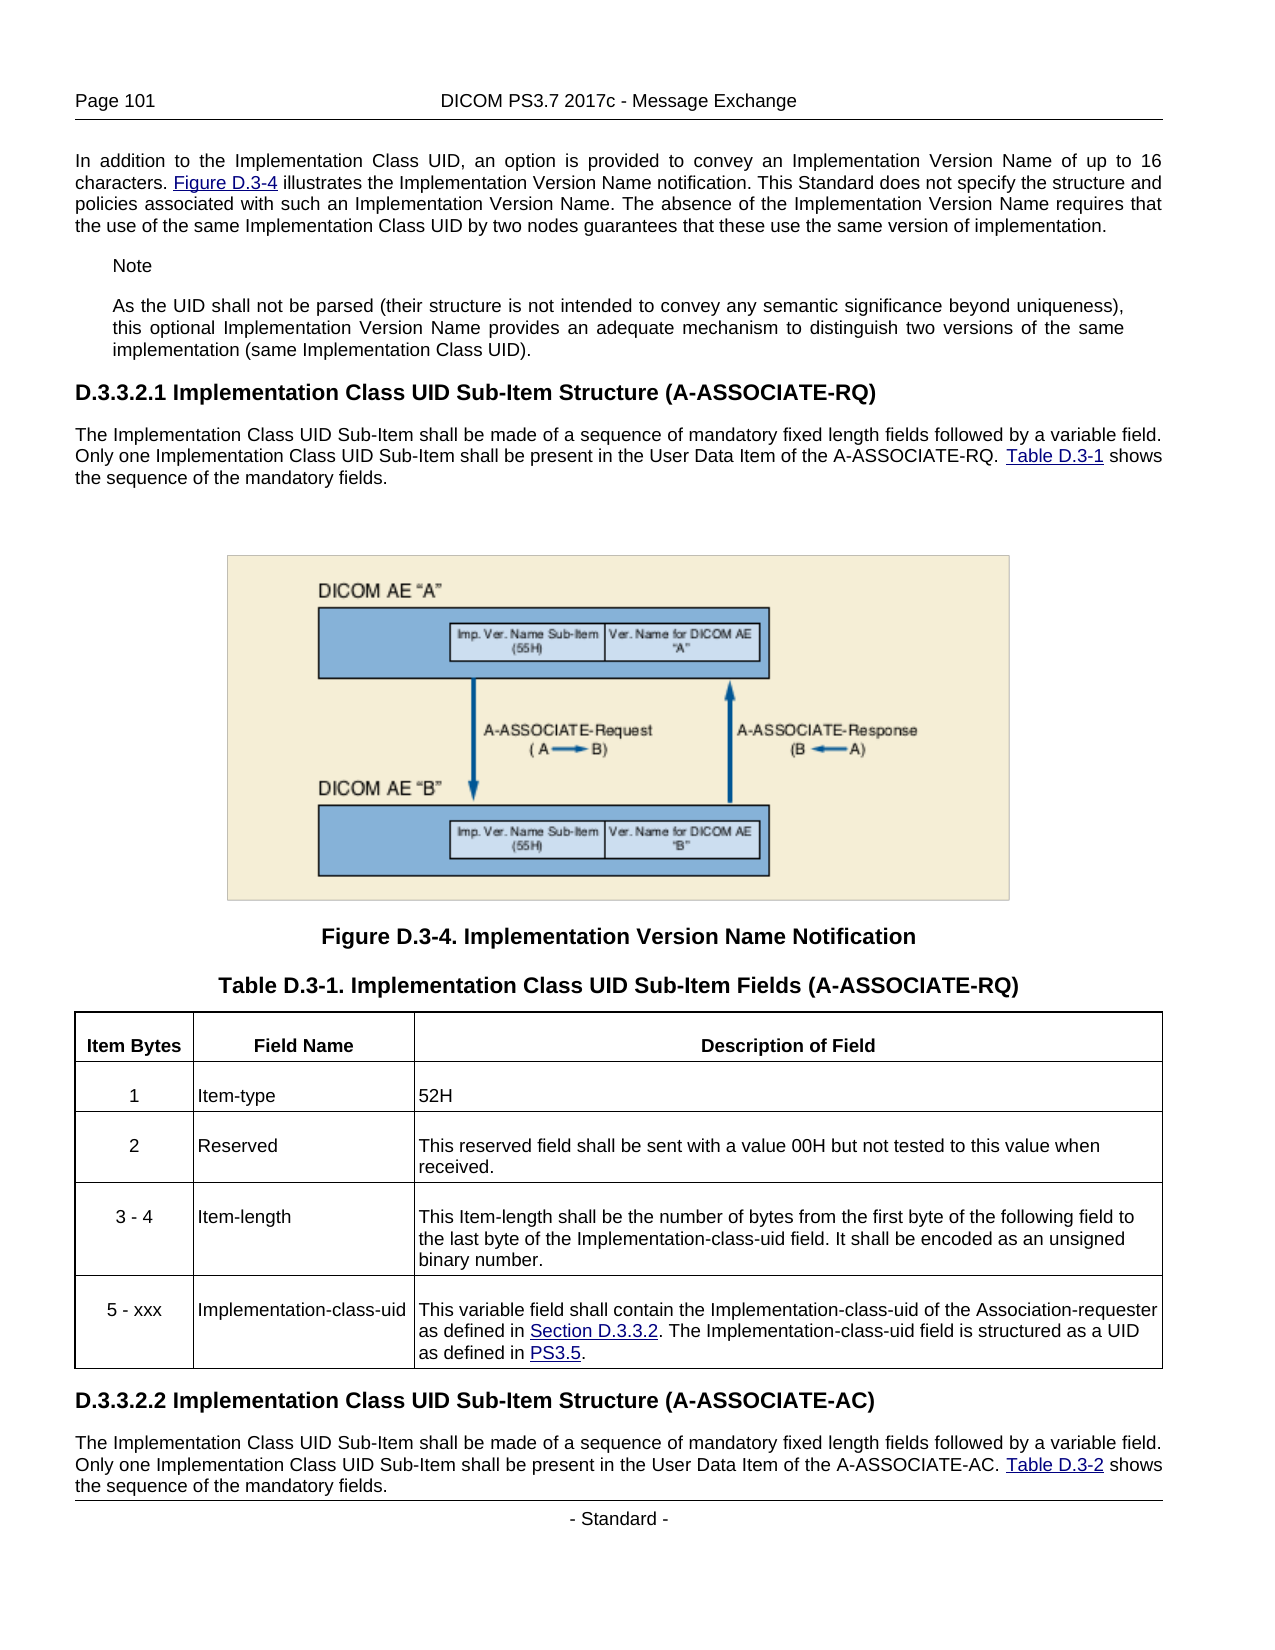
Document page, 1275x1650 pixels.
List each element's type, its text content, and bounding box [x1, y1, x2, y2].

table_cell Item-type [194, 1062, 414, 1111]
table_cell Implementation-class-uid [194, 1276, 414, 1368]
table_header Item Bytes [76, 1013, 193, 1061]
table_header Description of Field [415, 1013, 1162, 1061]
picture [226, 554, 1011, 902]
text The Implementation Class UID Sub-Item shall be made of a sequence of mandatory fixed length fields followed by a variable field. Only one Implementation Class UID Sub-Item shall be present in the User Data Item of the A-ASSOCIATE-AC. Table D.3-2 shows the sequence of the mandatory fields. [75, 1432, 1162, 1497]
text Note [112, 255, 1125, 277]
table_cell This Item-length shall be the number of bytes from the first byte of the following field to the last byte of the Implementation-class-uid field. It shall be encoded as an unsigned binary number. [415, 1183, 1162, 1275]
table_cell This variable field shall contain the Implementation-class-uid of the Association-requester as defined in Section D.3.3.2. The Implementation-class-uid field is structured as a UID as defined in PS3.5. [415, 1276, 1162, 1368]
text Table D.3-1. Implementation Class UID Sub-Item Fields (A-ASSOCIATE-RQ) [75, 972, 1162, 998]
table_header Field Name [194, 1013, 414, 1061]
table_cell 5 - xxx [76, 1276, 193, 1368]
table_cell Reserved [194, 1112, 414, 1182]
text D.3.3.2.1 Implementation Class UID Sub-Item Structure (A-ASSOCIATE-RQ) [75, 379, 1162, 404]
table_cell Item-length [194, 1183, 414, 1275]
table_cell 2 [76, 1112, 193, 1182]
text D.3.3.2.2 Implementation Class UID Sub-Item Structure (A-ASSOCIATE-AC) [75, 1387, 1162, 1413]
text As the UID shall not be parsed (their structure is not intended to convey any semantic significance beyond uniqueness), this optional Implementation Version Name provides an adequate mechanism to distinguish two versions of the same implementation (same Implementation Class UID). [112, 295, 1125, 360]
text Figure D.3-4. Implementation Version Name Notification [75, 924, 1162, 949]
table_cell 52H [415, 1062, 1162, 1111]
text In addition to the Implementation Class UID, an option is provided to convey an Implementation Version Name of up to 16 characters. Figure D.3-4 illustrates the Implementation Version Name notification. This Standard does not specify the structure and policies associated with such an Implementation Version Name. The absence of the Implementation Version Name requires that the use of the same Implementation Class UID by two nodes guarantees that these use the same version of implementation. [75, 150, 1162, 236]
text The Implementation Class UID Sub-Item shall be made of a sequence of mandatory fixed length fields followed by a variable field. Only one Implementation Class UID Sub-Item shall be present in the User Data Item of the A-ASSOCIATE-RQ. Table D.3-1 shows the sequence of the mandatory fields. [75, 423, 1162, 488]
table_cell 3 - 4 [76, 1183, 193, 1275]
table_cell 1 [76, 1062, 193, 1111]
table_cell This reserved field shall be sent with a value 00H but not tested to this value when received. [415, 1112, 1162, 1182]
